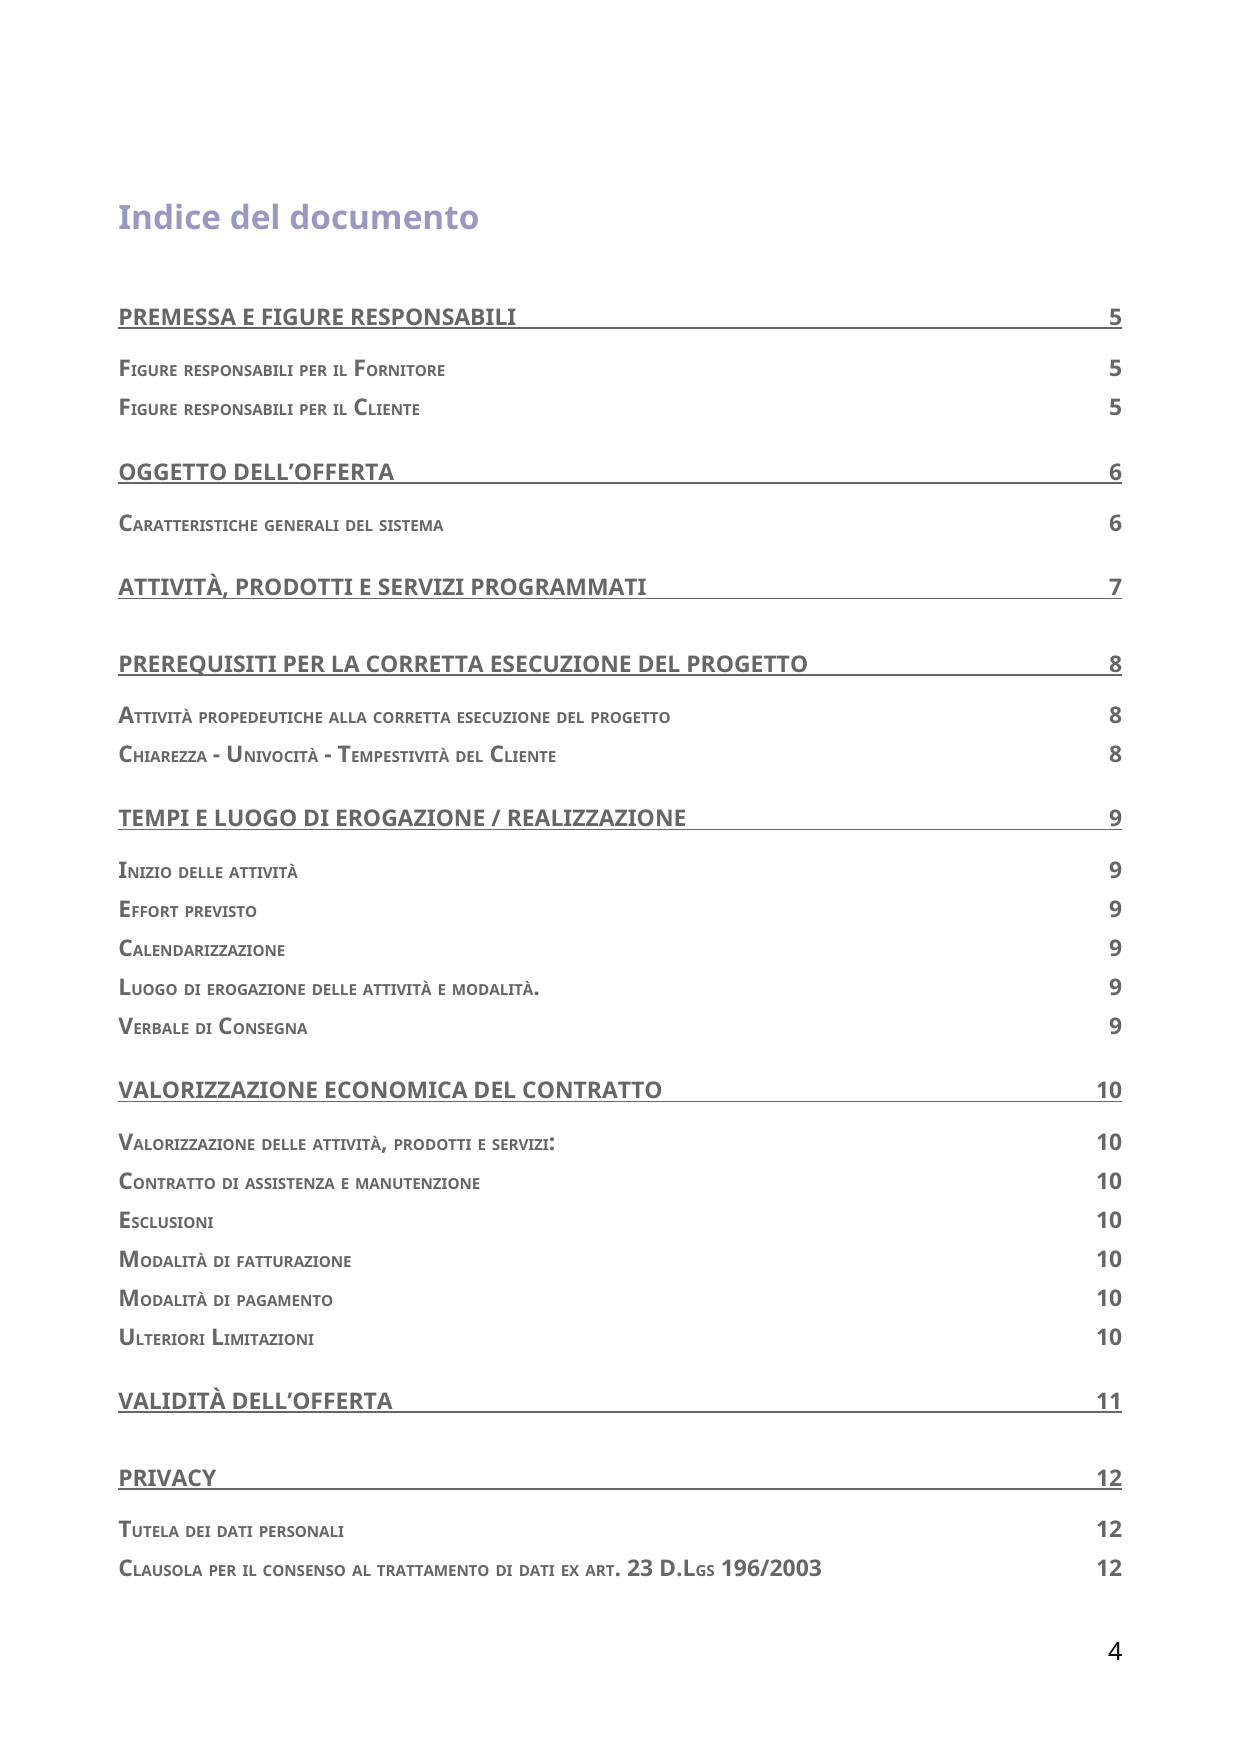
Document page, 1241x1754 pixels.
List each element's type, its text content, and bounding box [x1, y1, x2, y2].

text Oggetto dell’offerta 6 [118, 455, 1122, 482]
text Clausola per il consenso al trattamento di dati ex art. 23 D.Lgs 196/2003 12 [118, 1552, 1122, 1583]
text Verbale di Consegna 9 [118, 1010, 1122, 1041]
text Figure responsabili per il Fornitore 5 [118, 352, 1122, 383]
text Attività propedeutiche alla corretta esecuzione del progetto 8 [118, 699, 1122, 730]
text Figure responsabili per il Cliente 5 [118, 391, 1122, 423]
text Privacy 12 [118, 1462, 1122, 1488]
text Prerequisiti per la corretta esecuzione del progetto 8 [118, 648, 1122, 674]
text Attività, Prodotti e Servizi Programmati 7 [118, 571, 1122, 598]
text Modalità di fatturazione 10 [118, 1243, 1122, 1274]
text Luogo di erogazione delle attività e modalità. 9 [118, 971, 1122, 1002]
text Modalità di pagamento 10 [118, 1282, 1122, 1313]
subtitle Indice del documento [118, 194, 1122, 239]
text Validità dell’offerta 11 [118, 1385, 1122, 1411]
text Ulteriori Limitazioni 10 [118, 1321, 1122, 1352]
text Calendarizzazione 9 [118, 932, 1122, 963]
text Caratteristiche generali del sistema 6 [118, 507, 1122, 538]
text Tempi e luogo di erogazione / realizzazione 9 [118, 802, 1122, 829]
text Chiarezza - Univocità - Tempestività del Cliente 8 [118, 738, 1122, 769]
text Inizio delle attività 9 [118, 854, 1122, 885]
text Esclusioni 10 [118, 1204, 1122, 1235]
text Contratto di assistenza e manutenzione 10 [118, 1165, 1122, 1196]
text Effort previsto 9 [118, 893, 1122, 924]
text Valorizzazione delle attività, prodotti e servizi: 10 [118, 1126, 1122, 1157]
text Tutela dei dati personali 12 [118, 1513, 1122, 1544]
text Valorizzazione economica del contratto 10 [118, 1074, 1122, 1101]
text Premessa e Figure Responsabili 5 [118, 301, 1122, 327]
